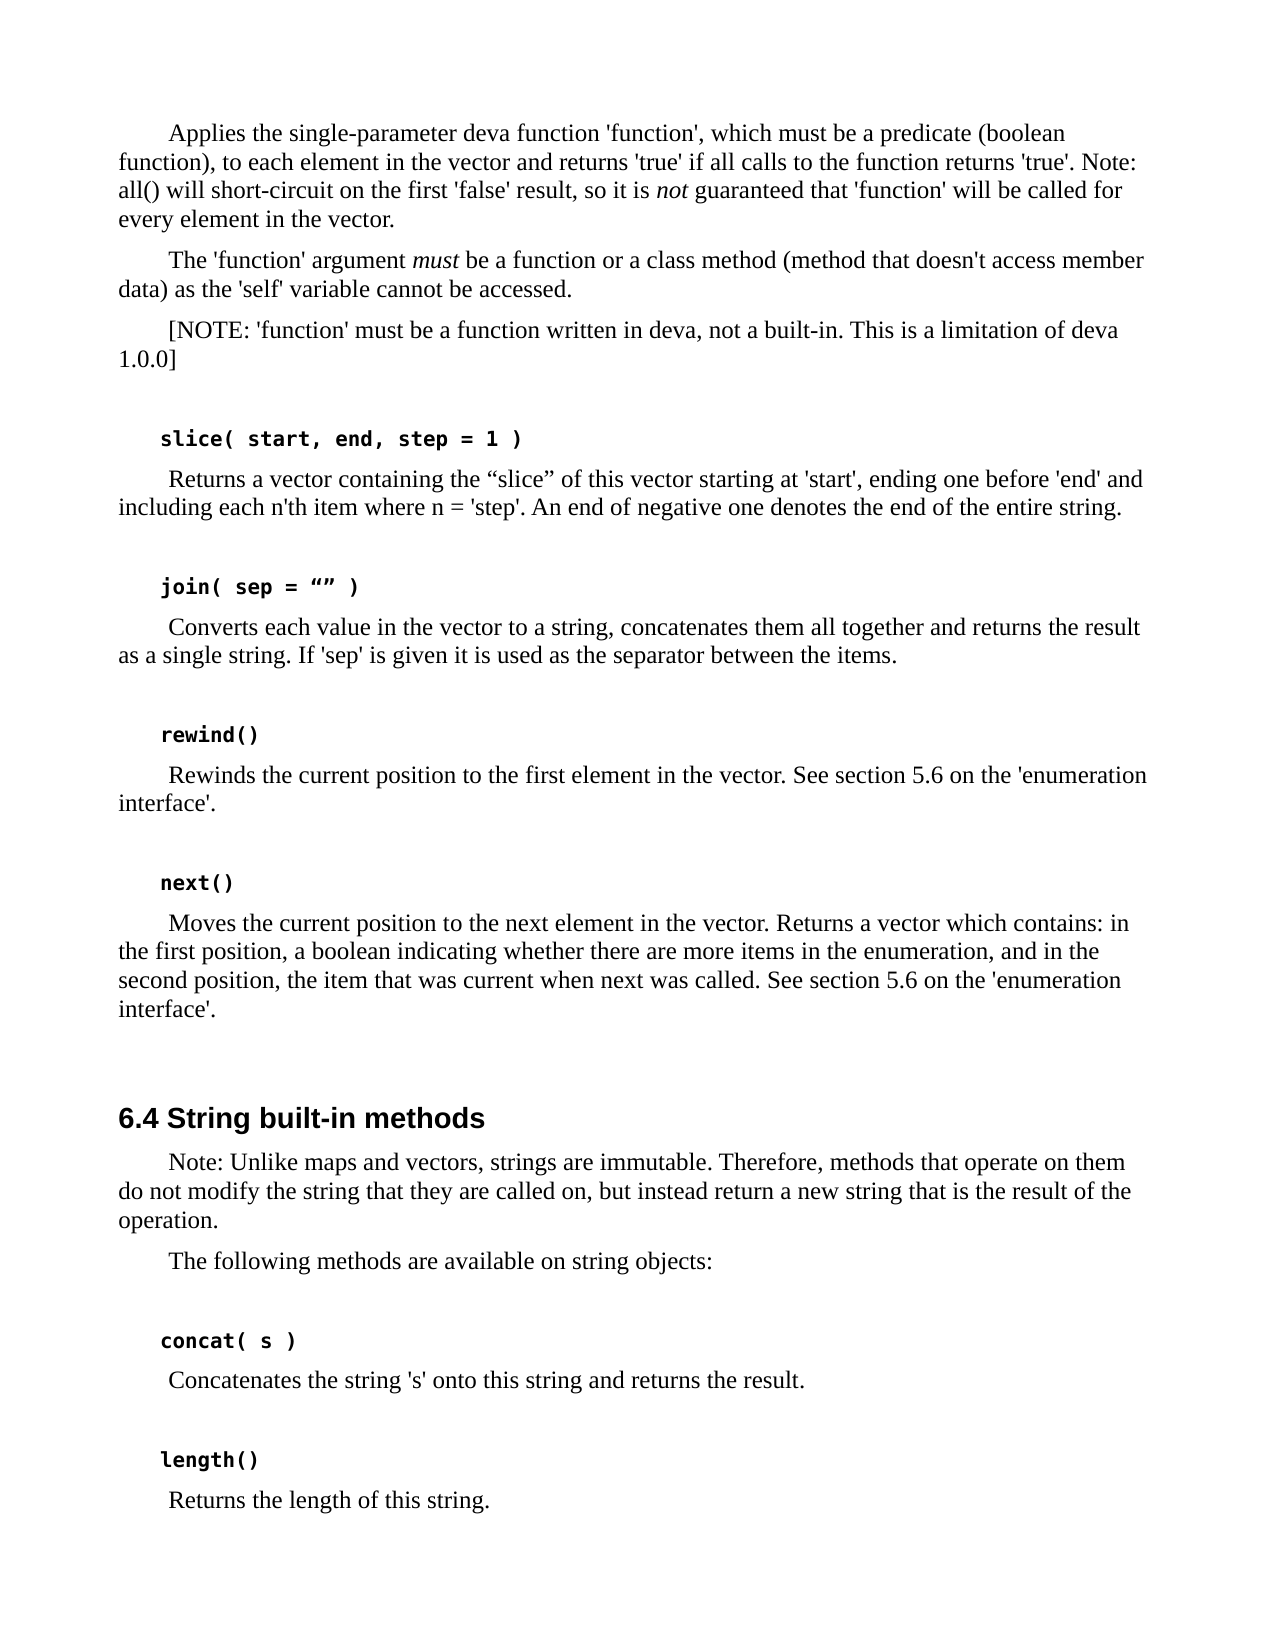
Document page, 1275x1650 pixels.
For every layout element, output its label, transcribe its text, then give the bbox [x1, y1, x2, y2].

text Applies the single-parameter deva function 'function', which must be a predicate (boolean function), to each element in the vector and returns 'true' if all calls to the function returns 'true'. Note: all() will short-circuit on the first 'false' result, so it is not guaranteed that 'function' will be called for every element in the vector. [118, 118, 1157, 233]
text rewind() [118, 723, 1157, 747]
text The following methods are available on string objects: [118, 1246, 1157, 1275]
text Rewinds the current position to the first element in the vector. See section 5.6 on the 'enumeration interface'. [118, 760, 1157, 817]
text The 'function' argument must be a function or a class method (method that doesn't access member data) as the 'self' variable cannot be accessed. [118, 246, 1157, 303]
text slice( start, end, step = 1 ) [118, 427, 1157, 451]
text length() [118, 1448, 1157, 1472]
text next() [118, 871, 1157, 895]
text Returns a vector containing the “slice” of this vector starting at 'start', ending one before 'end' and including each n'th item where n = 'step'. An end of negative one denotes the end of the entire string. [118, 464, 1157, 521]
subtitle 6.4 String built-in methods [118, 1101, 1157, 1135]
text Note: Unlike maps and vectors, strings are immutable. Therefore, methods that operate on them do not modify the string that they are called on, but instead return a new string that is the result of the operation. [118, 1147, 1157, 1234]
text Moves the current position to the next element in the vector. Returns a vector which contains: in the first position, a boolean indicating whether there are more items in the enumeration, and in the second position, the item that was current when next was called. See section 5.6 on the 'enumeration interface'. [118, 908, 1157, 1023]
text join( sep = “” ) [118, 575, 1157, 599]
text Concatenates the string 's' onto this string and returns the result. [118, 1366, 1157, 1394]
text concat( s ) [118, 1329, 1157, 1353]
text [NOTE: 'function' must be a function written in deva, not a built-in. This is a limitation of deva 1.0.0] [118, 316, 1157, 373]
text Returns the length of this string. [118, 1485, 1157, 1513]
text Converts each value in the vector to a string, concatenates them all together and returns the result as a single string. If 'sep' is given it is used as the separator between the items. [118, 612, 1157, 669]
